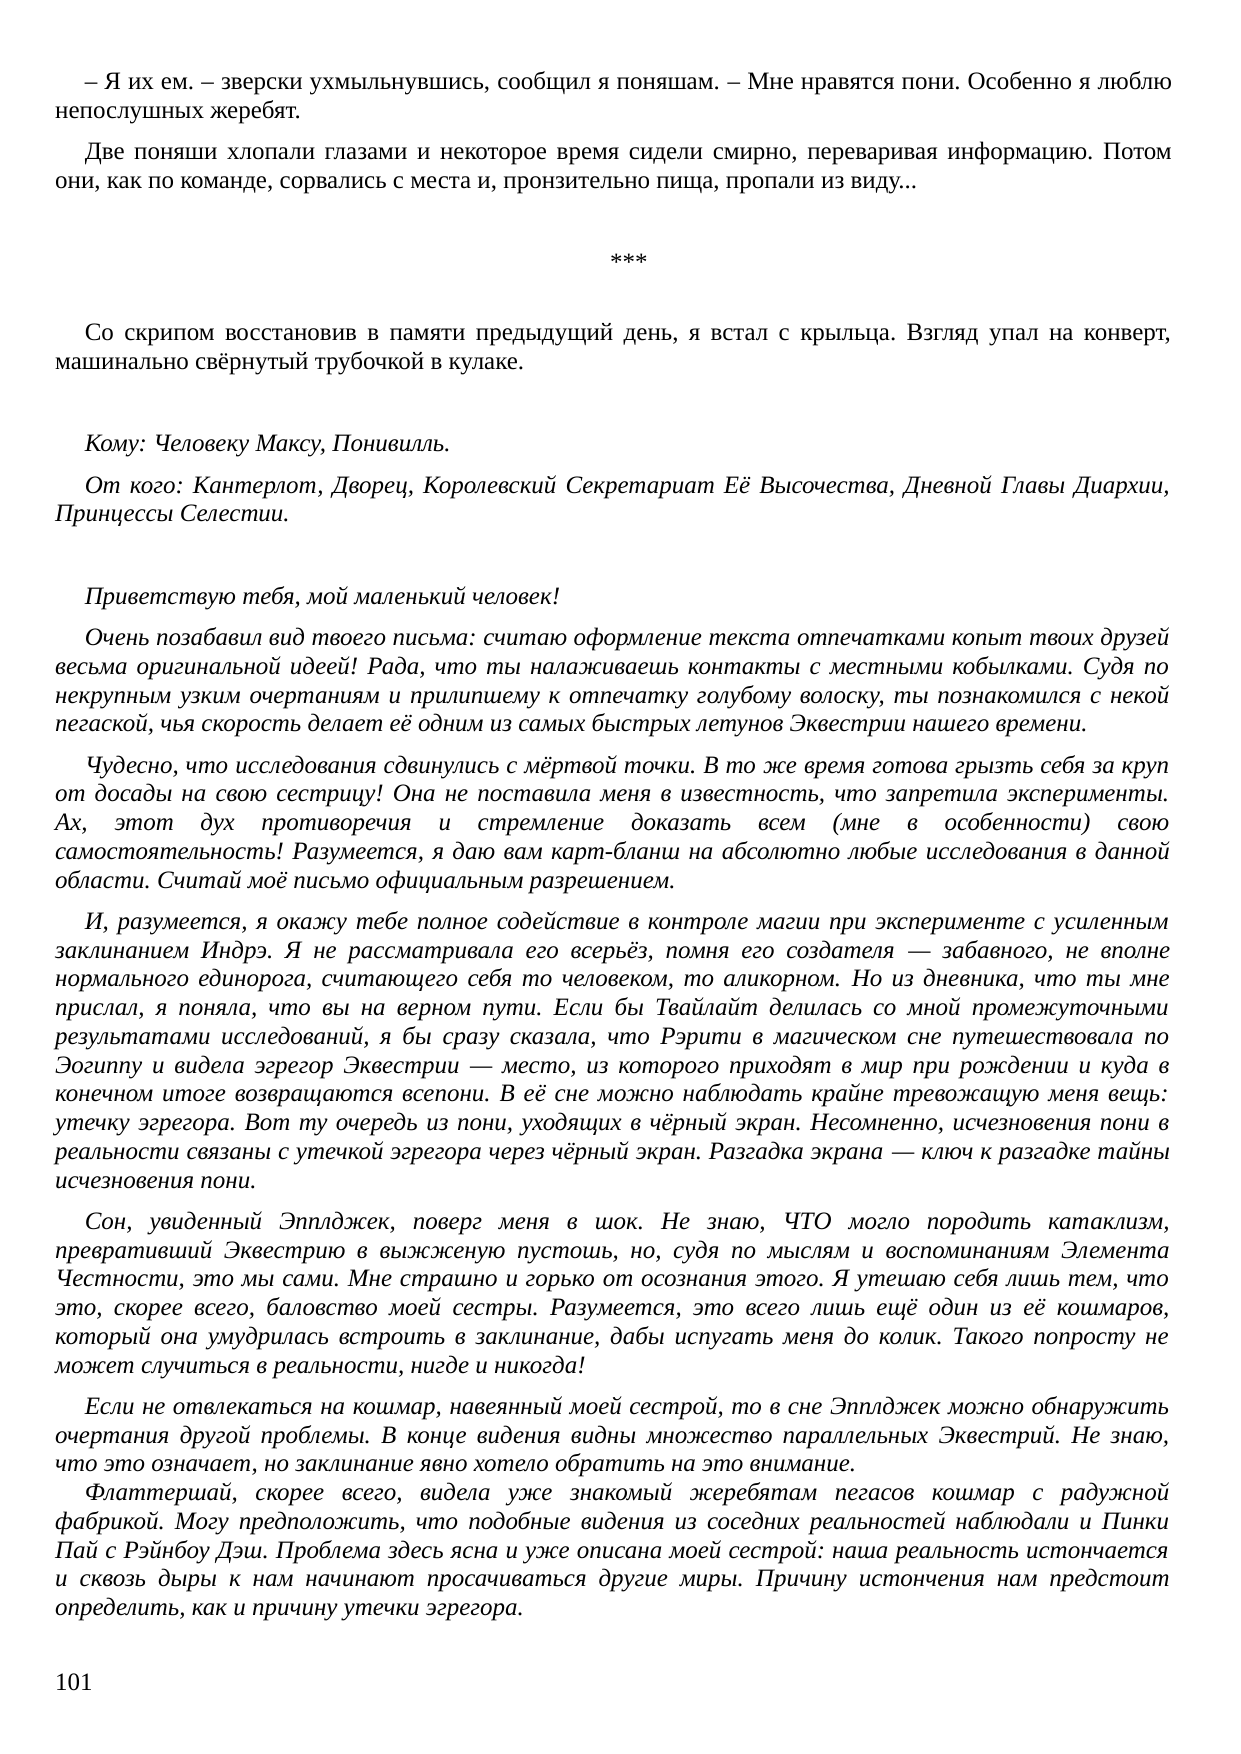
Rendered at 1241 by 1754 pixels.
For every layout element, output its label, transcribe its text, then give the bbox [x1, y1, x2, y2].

text – Я их ем. – зверски ухмыльнувшись, сообщил я поняшам. – Мне нравятся пони. Особенно я люблю непослушных жеребят. [55, 66, 1173, 123]
text Cон, увиденный Эпплджек, поверг меня в шок. Не знаю, ЧТО могло породить катаклизм, превративший Эквестрию в выжженую пустошь, но, судя по мыслям и воспоминаниям Элемента Честности, это мы сами. Мне страшно и горько от осознания этого. Я утешаю себя лишь тем, что это, скорее всего, баловство моей сестры. Разумеется, это всего лишь ещё один из её кошмаров, который она умудрилась встроить в заклинание, дабы испугать меня до колик. Такого попросту не может случиться в реальности, нигде и никогда! [55, 1206, 1173, 1378]
text И, разумеется, я окажу тебе полное содействие в контроле магии при эксперименте с усиленным заклинанием Индрэ. Я не рассматривала его всерьёз, помня его создателя — забавного, не вполне нормального единорога, считающего себя то человеком, то аликорном. Но из дневника, что ты мне прислал, я поняла, что вы на верном пути. Если бы Твайлайт делилась со мной промежуточными результатами исследований, я бы сразу сказала, что Рэрити в магическом сне путешествовала по Эогиппу и видела эгрегор Эквестрии — место, из которого приходят в мир при рождении и куда в конечном итоге возвращаются всепони. В её сне можно наблюдать крайне тревожащую меня вещь: утечку эгрегора. Вот ту очередь из пони, уходящих в чёрный экран. Несомненно, исчезновения пони в реальности связаны с утечкой эгрегора через чёрный экран. Разгадка экрана — ключ к разгадке тайны исчезновения пони. [55, 906, 1173, 1193]
text Очень позабавил вид твоего письма: считаю оформление текста отпечатками копыт твоих друзей весьма оригинальной идеей! Рада, что ты налаживаешь контакты с местными кобылками. Судя по некрупным узким очертаниям и прилипшему к отпечатку голубому волоску, ты познакомился с некой пегаской, чья скорость делает её одним из самых быстрых летунов Эквестрии нашего времени. [55, 622, 1173, 737]
text Приветствую тебя, мой маленький человек! [55, 581, 1173, 610]
text Чудесно, что исследования сдвинулись с мёртвой точки. В то же время готова грызть себя за круп от досады на свою сестрицу! Она не поставила меня в известность, что запретила эксперименты. Ах, этот дух противоречия и стремление доказать всем (мне в особенности) свою самостоятельность! Разумеется, я даю вам карт-бланш на абсолютно любые исследования в данной области. Считай моё письмо официальным разрешением. [55, 750, 1173, 893]
text Две поняши хлопали глазами и некоторое время сидели смирно, переваривая информацию. Потом они, как по команде, сорвались с места и, пронзительно пища, пропали из виду... [55, 136, 1173, 193]
text Флаттершай, скорее всего, видела уже знакомый жеребятам пегасов кошмар с радужной фабрикой. Могу предположить, что подобные видения из соседних реальностей наблюдали и Пинки Пай с Рэйнбоу Дэш. Проблема здесь ясна и уже описана моей сестрой: наша реальность истончается и сквозь дыры к нам начинают просачиваться другие миры. Причину истончения нам предстоит определить, как и причину утечки эгрегора. [55, 1477, 1173, 1621]
text Со скрипом восстановив в памяти предыдущий день, я встал с крыльца. Взгляд упал на конверт, машинально свёрнутый трубочкой в кулаке. [55, 317, 1173, 375]
text Кому: Человеку Максу, Понивилль. [55, 428, 1173, 457]
text *** [55, 247, 1173, 305]
text От кого: Кантерлот, Дворец, Королевский Секретариат Её Высочества, Дневной Главы Диархии, Принцессы Селестии. [55, 470, 1173, 527]
text Если не отвлекаться на кошмар, навеянный моей сестрой, то в сне Эпплджек можно обнаружить очертания другой проблемы. В конце видения видны множество параллельных Эквестрий. Не знаю, что это означает, но заклинание явно хотело обратить на это внимание. [55, 1391, 1173, 1477]
